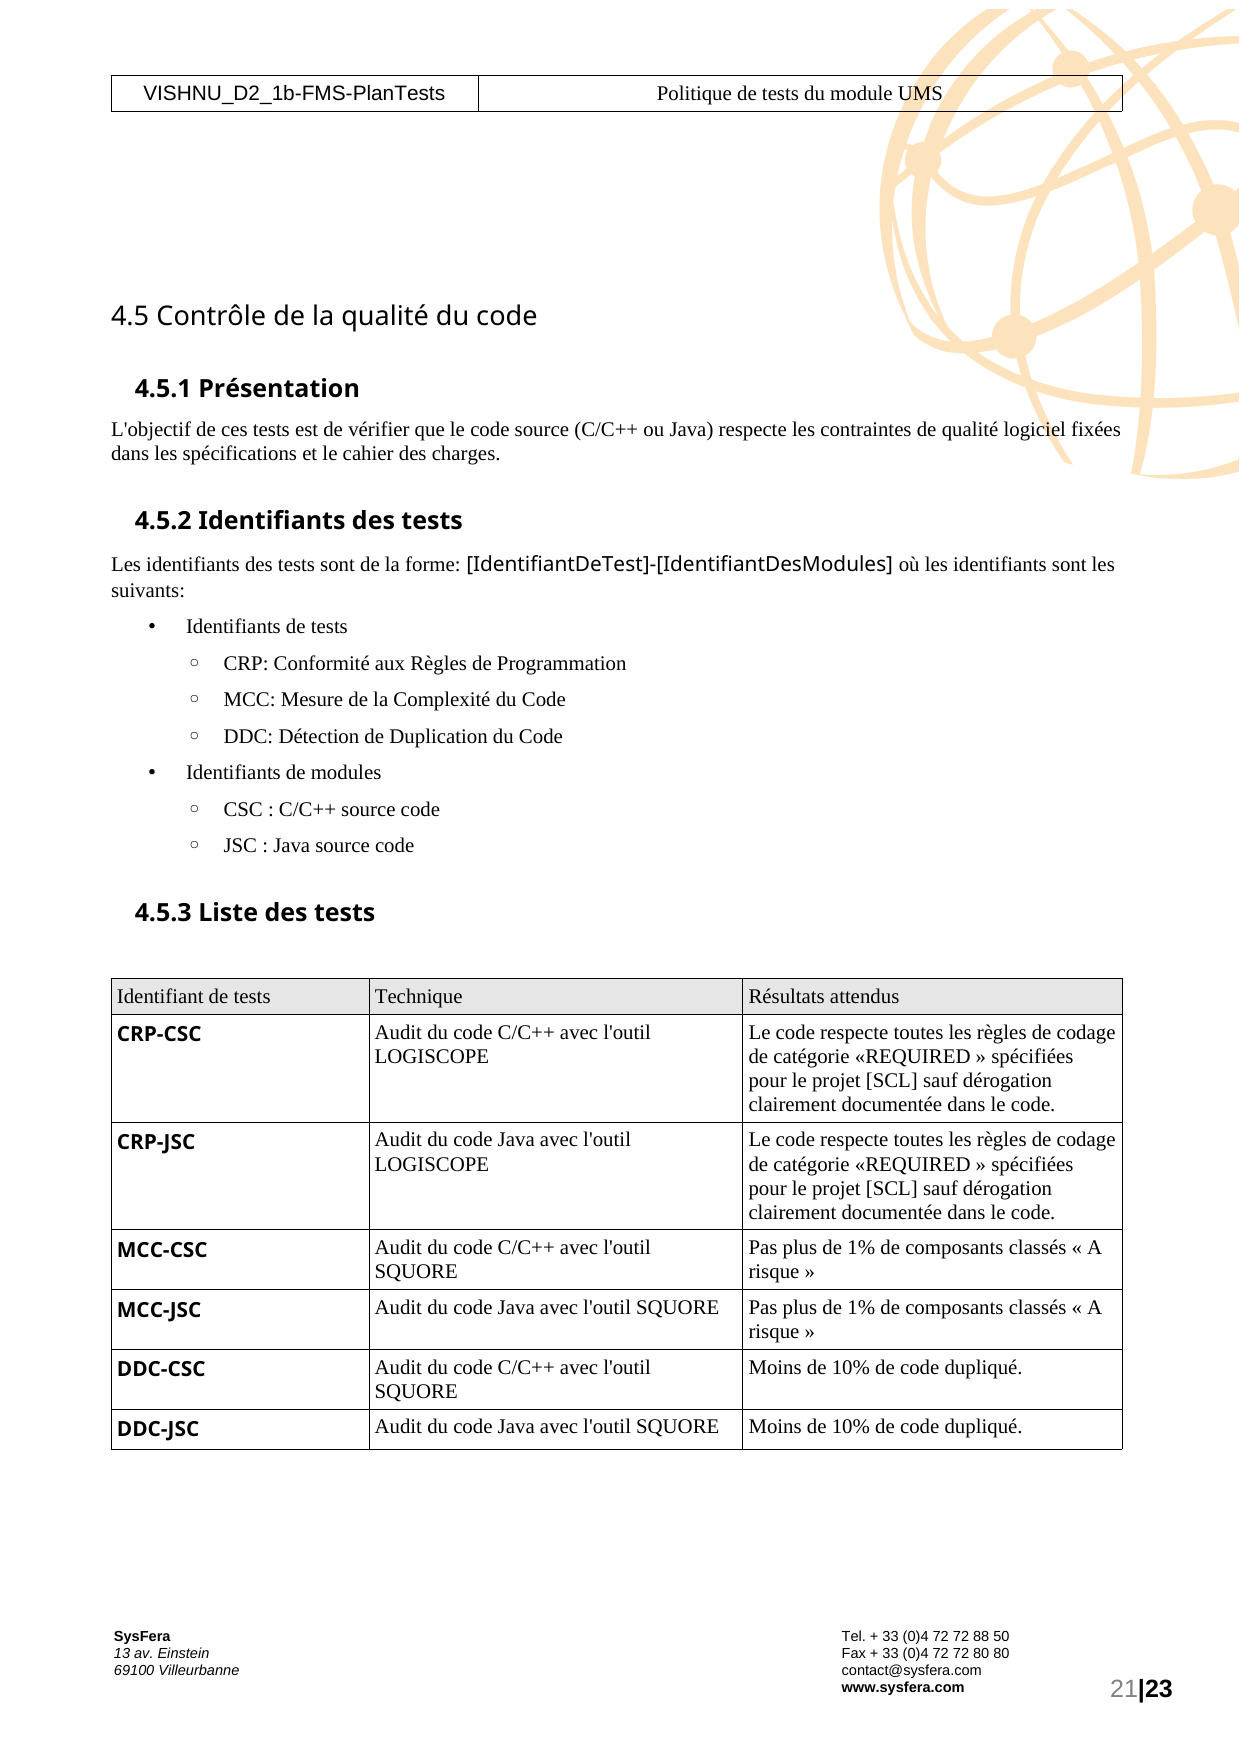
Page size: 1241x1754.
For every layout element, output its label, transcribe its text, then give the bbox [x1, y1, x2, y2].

list DDC: Détection de Duplication du Code [186, 724, 1122, 748]
table_cell Pas plus de 1% de composants classés « A risque » [743, 1290, 1122, 1349]
table_header Identifiant de tests [112, 979, 369, 1014]
table_header Résultats attendus [743, 979, 1122, 1014]
table_cell Le code respecte toutes les règles de codage de catégorie «REQUIRED » spécifiées pour le projet [SCL] sauf dérogation clairement documentée dans le code. [743, 1123, 1122, 1229]
table_cell CRP-JSC [112, 1123, 369, 1229]
table_cell Audit du code C/C++ avec l'outil SQUORE [370, 1230, 742, 1289]
table_cell Pas plus de 1% de composants classés « A risque » [743, 1230, 1122, 1289]
table_cell DDC-CSC [112, 1350, 369, 1408]
table_cell CRP-CSC [112, 1015, 369, 1122]
list CRP: Conformité aux Règles de Programmation [186, 651, 1122, 675]
text Les identifiants des tests sont de la forme: [IdentifiantDeTest]-[IdentifiantDesModules] où les identifiants sont les suivants: [111, 549, 1122, 602]
subtitle Liste des tests [134, 895, 1122, 929]
table_cell MCC-CSC [112, 1230, 369, 1289]
table_cell Audit du code Java avec l'outil SQUORE [370, 1290, 742, 1349]
subtitle Identifiants des tests [134, 502, 1122, 537]
table_header Technique [370, 979, 742, 1014]
table_cell Moins de 10% de code dupliqué. [743, 1350, 1122, 1408]
table_cell MCC-JSC [112, 1290, 369, 1349]
table_cell Moins de 10% de code dupliqué. [743, 1410, 1122, 1448]
list MCC: Mesure de la Complexité du Code [186, 687, 1122, 711]
table_cell Audit du code Java avec l'outil LOGISCOPE [370, 1123, 742, 1229]
table_cell Audit du code C/C++ avec l'outil SQUORE [370, 1350, 742, 1408]
list CSC : C/C++ source code [186, 797, 1122, 821]
table_cell Le code respecte toutes les règles de codage de catégorie «REQUIRED » spécifiées pour le projet [SCL] sauf dérogation clairement documentée dans le code. [743, 1015, 1122, 1122]
table_cell DDC-JSC [112, 1410, 369, 1448]
list JSC : Java source code [186, 833, 1122, 857]
list Identifiants de tests [148, 614, 1122, 638]
picture [1, 9, 1239, 479]
table_cell Audit du code C/C++ avec l'outil LOGISCOPE [370, 1015, 742, 1122]
table_cell Audit du code Java avec l'outil SQUORE [370, 1410, 742, 1448]
list Identifiants de modules [148, 760, 1122, 784]
